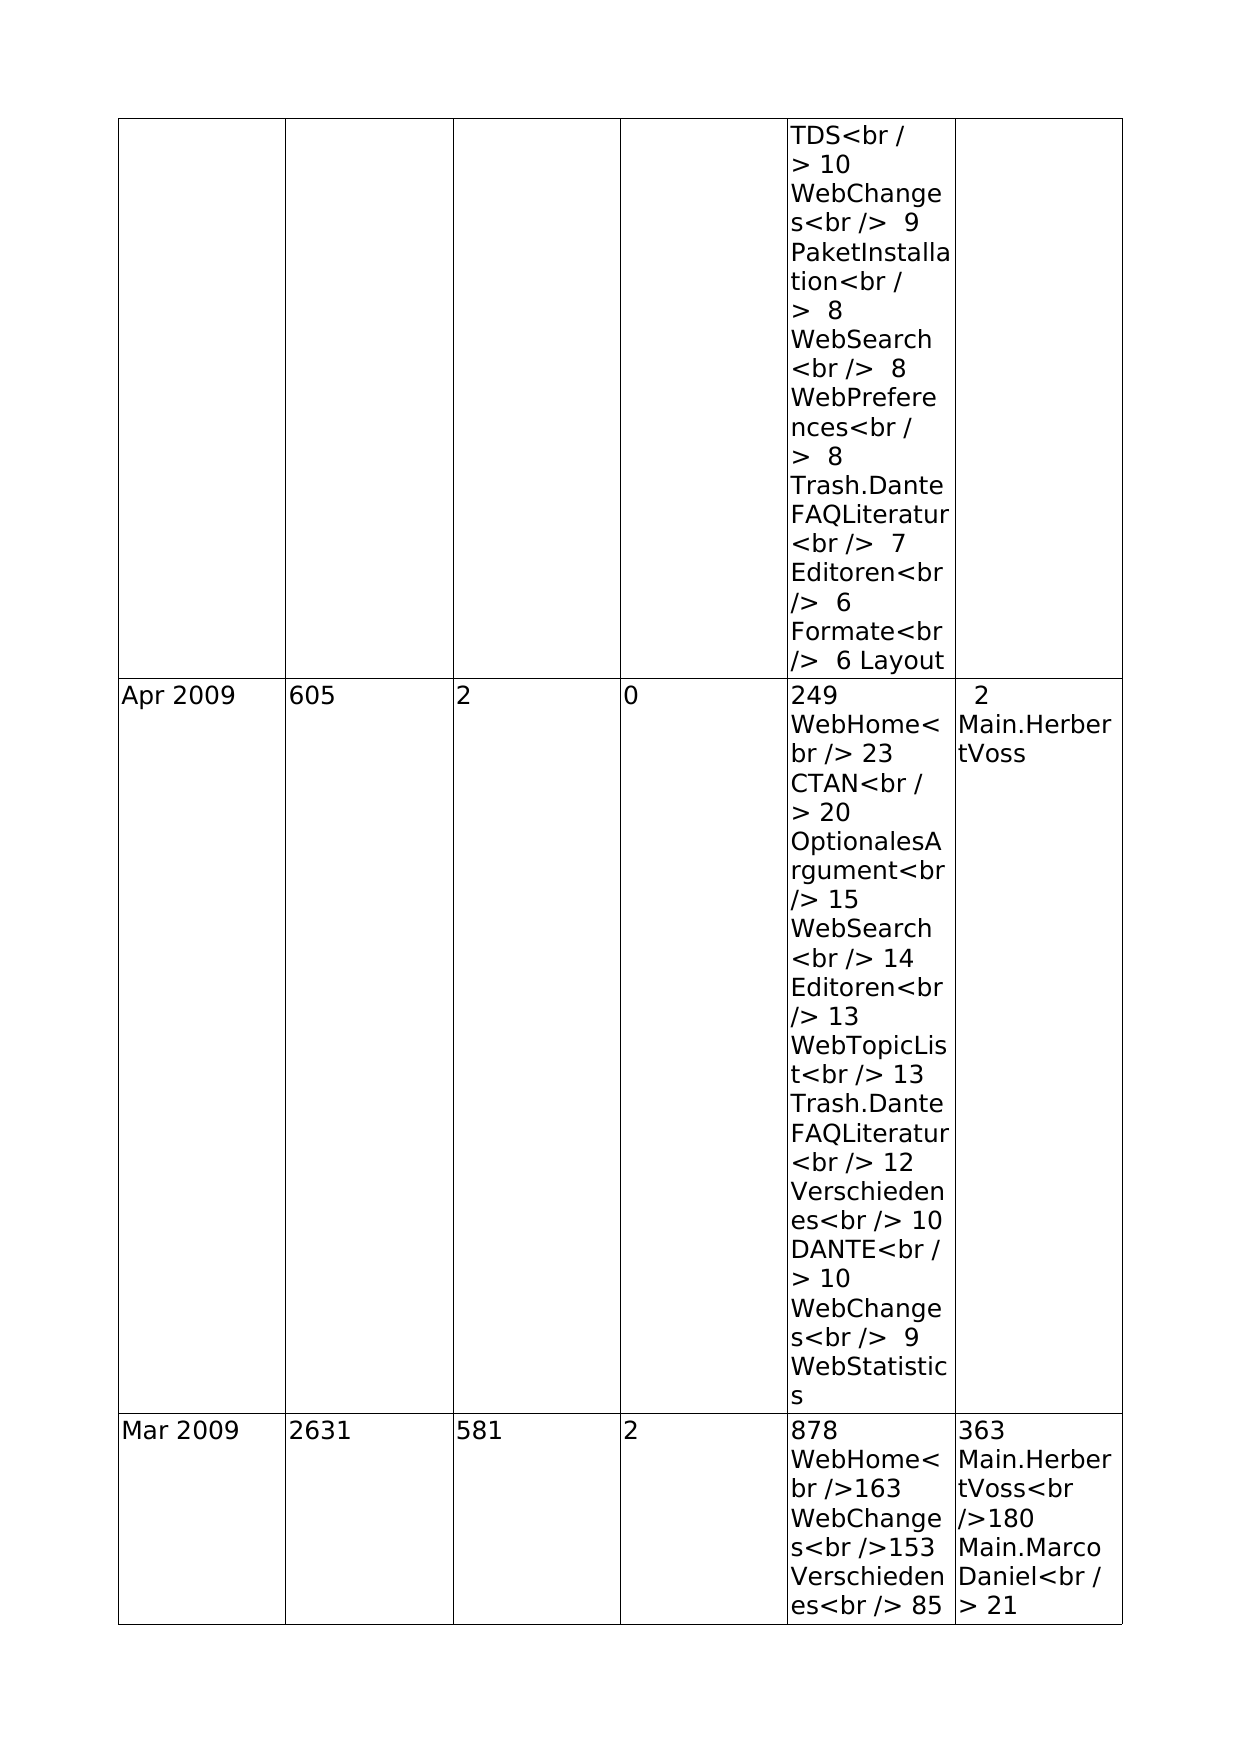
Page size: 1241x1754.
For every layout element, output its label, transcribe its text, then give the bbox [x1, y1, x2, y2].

table_cell Mar 2009 [119, 1414, 285, 1623]
table_cell [119, 119, 285, 678]
table_cell [454, 119, 620, 678]
table_cell 2 [621, 1414, 787, 1623]
table_cell 0 [621, 679, 787, 1413]
table_cell TDS<br /> 10 WebChanges<br /> 9 PaketInstallation<br /> 8 WebSearch<br /> 8 WebPreferences<br /> 8 Trash.DanteFAQLiteratur<br /> 7 Editoren<br /> 6 Formate<br /> 6 Layout [788, 119, 955, 678]
table_cell 2 [454, 679, 620, 1413]
table_cell 581 [454, 1414, 620, 1623]
table_cell 605 [286, 679, 453, 1413]
table_cell 878 WebHome<br />163 WebChanges<br />153 Verschiedenes<br /> 85 [788, 1414, 955, 1623]
table_cell [621, 119, 787, 678]
table_cell Apr 2009 [119, 679, 285, 1413]
table_cell [956, 119, 1122, 678]
table_cell 249 WebHome<br /> 23 CTAN<br /> 20 OptionalesArgument<br /> 15 WebSearch<br /> 14 Editoren<br /> 13 WebTopicList<br /> 13 Trash.DanteFAQLiteratur<br /> 12 Verschiedenes<br /> 10 DANTE<br /> 10 WebChanges<br /> 9 WebStatistics [788, 679, 955, 1413]
table_cell 2631 [286, 1414, 453, 1623]
table_cell [286, 119, 453, 678]
table_cell 363 Main.HerbertVoss<br />180 Main.MarcoDaniel<br /> 21 [956, 1414, 1122, 1623]
table_cell 2 Main.HerbertVoss [956, 679, 1122, 1413]
